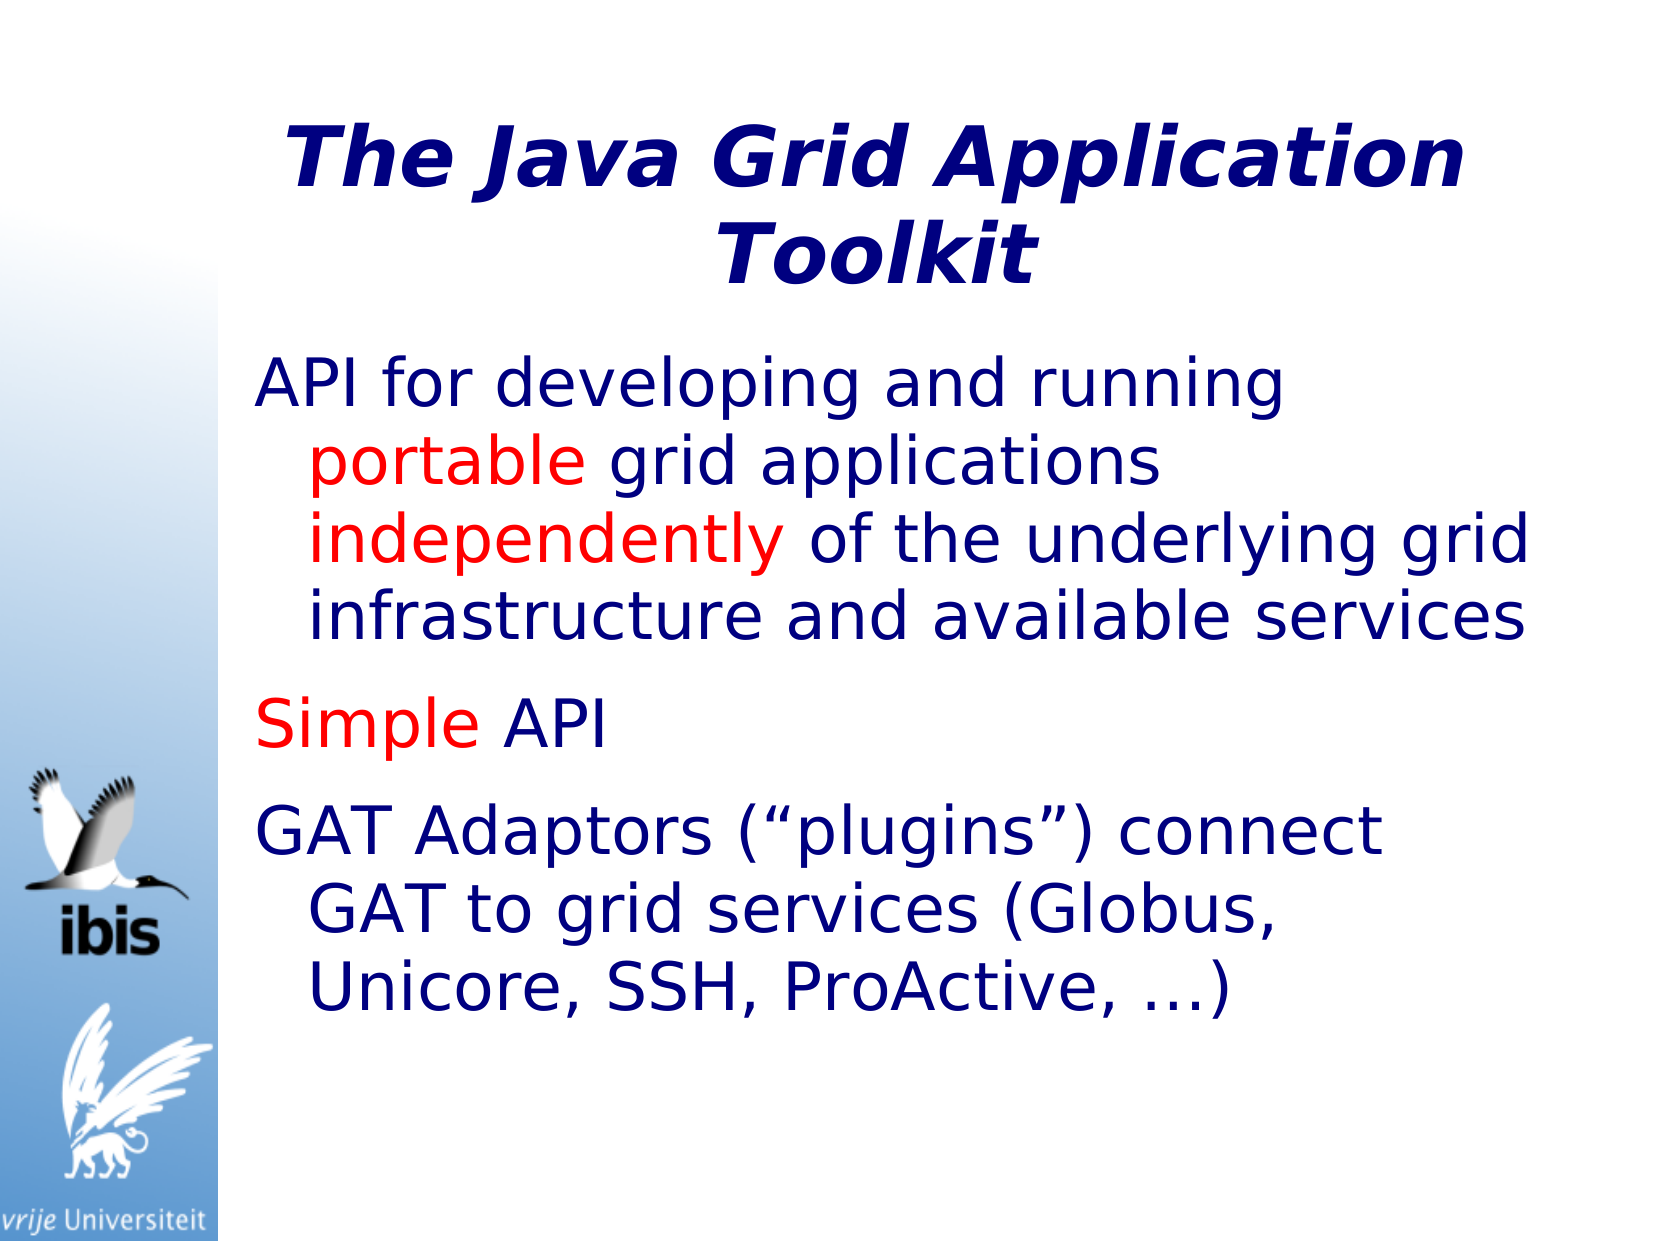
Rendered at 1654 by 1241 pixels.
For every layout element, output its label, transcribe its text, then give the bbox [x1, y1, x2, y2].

picture [0, 0, 218, 1241]
title The Java Grid Application Toolkit [219, 102, 1534, 311]
list API for developing and running portable grid applications independently of the underlying grid infrastructure and available services Simple API GAT Adaptors (“plugins”) connect GAT to grid services (Globus, Unicore, SSH, ProActive, …) [236, 344, 1534, 1196]
